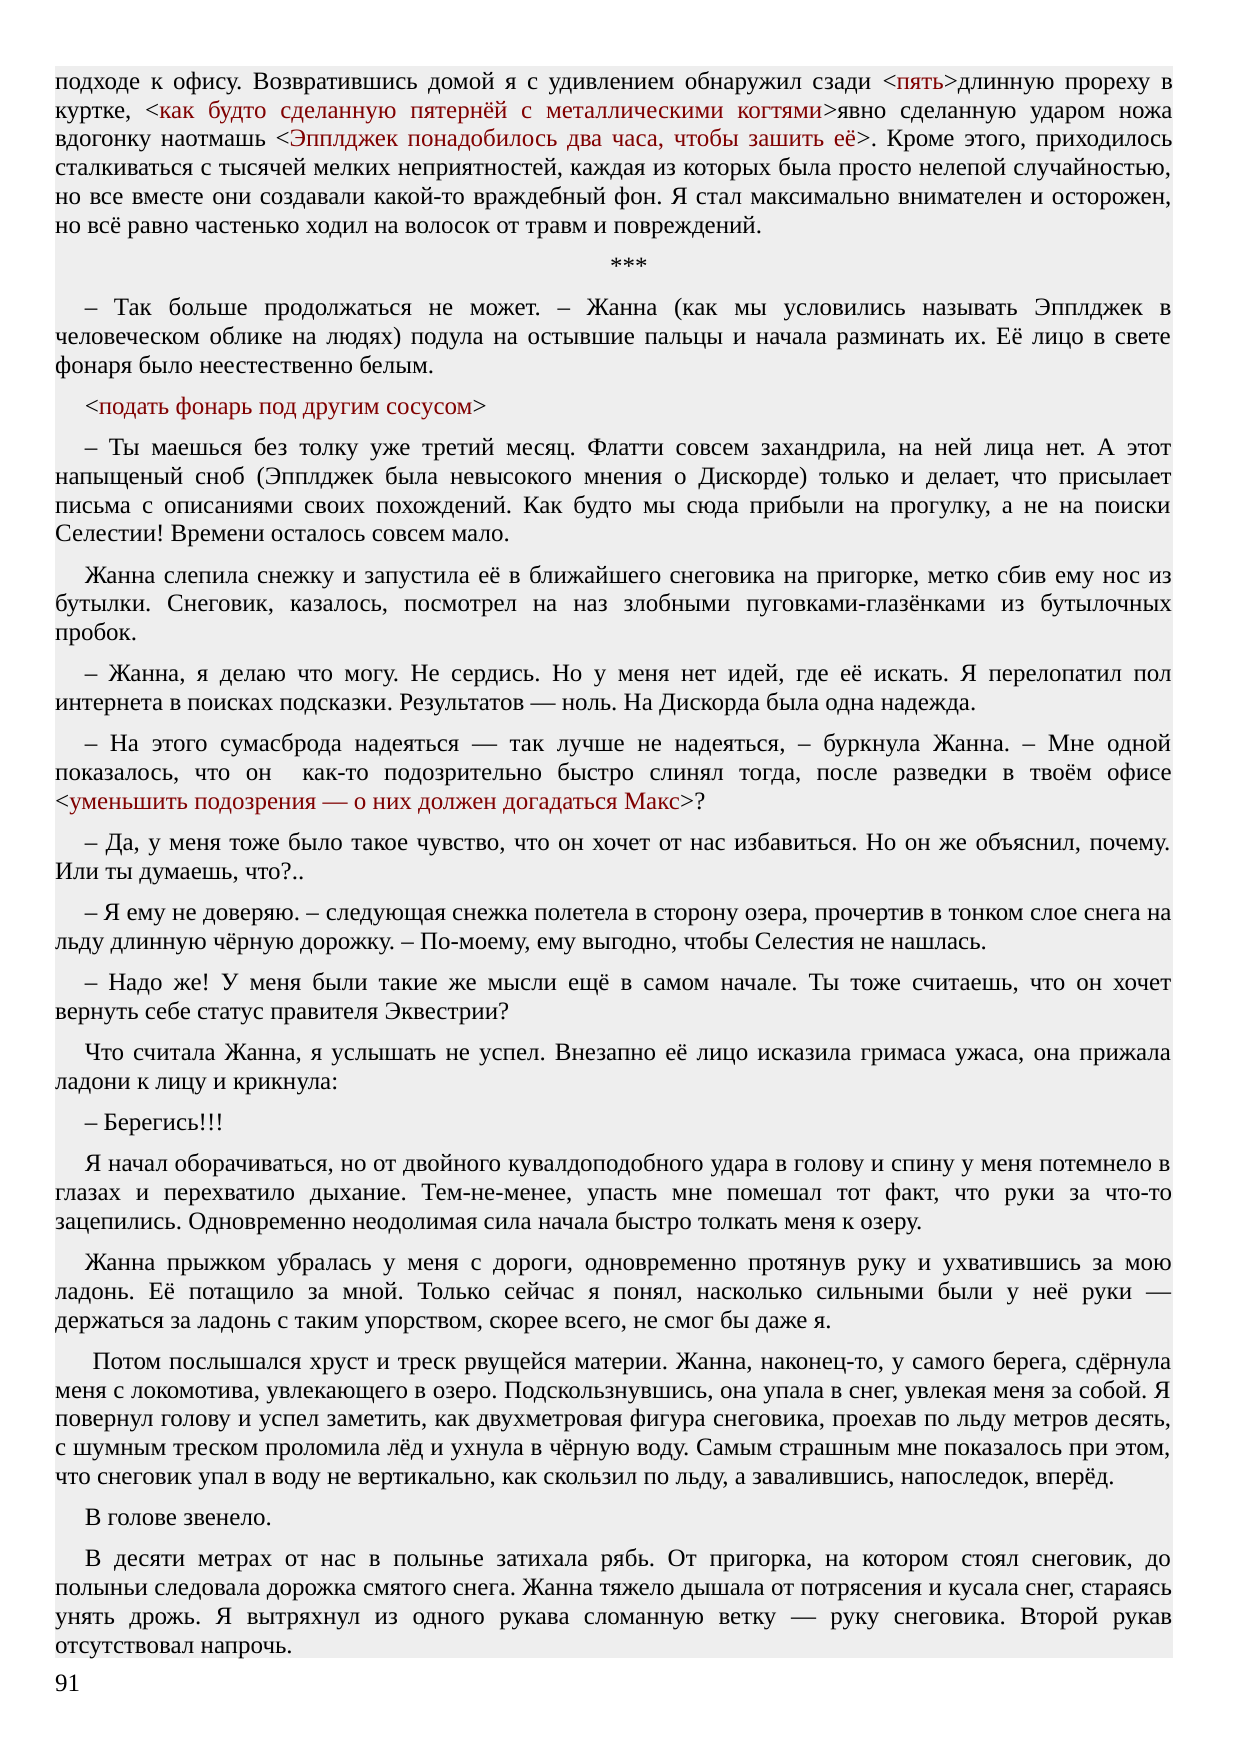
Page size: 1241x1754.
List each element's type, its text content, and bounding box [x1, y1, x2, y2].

text Я начал оборачиваться, но от двойного кувалдоподобного удара в голову и спину у меня потемнело в глазах и перехватило дыхание. Тем-не-менее, упасть мне помешал тот факт, что руки за что-то зацепились. Одновременно неодолимая сила начала быстро толкать меня к озеру. [55, 1148, 1173, 1235]
text – Да, у меня тоже было такое чувство, что он хочет от нас избавиться. Но он же объяснил, почему. Или ты думаешь, что?.. [55, 827, 1173, 885]
text Жанна слепила снежку и запустила её в ближайшего снеговика на пригорке, метко сбив ему нос из бутылки. Снеговик, казалось, посмотрел на наз злобными пуговками-глазёнками из бутылочных пробок. [55, 560, 1173, 646]
text – На этого сумасброда надеяться — так лучше не надеяться, – буркнула Жанна. – Мне одной показалось, что он как-то подозрительно быстро слинял тогда, после разведки в твоём офисе <уменьшить подозрения — о них должен догадаться Макс>? [55, 728, 1173, 815]
text *** [55, 251, 1173, 280]
text – Берегись!!! [55, 1107, 1173, 1136]
text Потом послышался хруст и треск рвущейся материи. Жанна, наконец-то, у самого берега, сдёрнула меня с локомотива, увлекающего в озеро. Подскользнувшись, она упала в снег, увлекая меня за собой. Я повернул голову и успел заметить, как двухметровая фигура снеговика, проехав по льду метров десять, с шумным треском проломила лёд и ухнула в чёрную воду. Самым страшным мне показалось при этом, что снеговик упал в воду не вертикально, как скользил по льду, а завалившись, напоследок, вперёд. [55, 1346, 1173, 1490]
text – Я ему не доверяю. – следующая снежка полетела в сторону озера, прочертив в тонком слое снега на льду длинную чёрную дорожку. – По-моему, ему выгодно, чтобы Селестия не нашлась. [55, 897, 1173, 955]
text В голове звенело. [55, 1502, 1173, 1531]
text – Жанна, я делаю что могу. Не сердись. Но у меня нет идей, где её искать. Я перелопатил пол интернета в поисках подсказки. Результатов — ноль. На Дискорда была одна надежда. [55, 658, 1173, 716]
text – Ты маешься без толку уже третий месяц. Флатти совсем захандрила, на ней лица нет. А этот напыщеный сноб (Эпплджек была невысокого мнения о Дискорде) только и делает, что присылает письма с описаниями своих похождений. Как будто мы сюда прибыли на прогулку, а не на поиски Селестии! Времени осталось совсем мало. [55, 432, 1173, 547]
text Что считала Жанна, я услышать не успел. Внезапно её лицо исказила гримаса ужаса, она прижала ладони к лицу и крикнула: [55, 1037, 1173, 1095]
text – Надо же! У меня были такие же мысли ещё в самом начале. Ты тоже считаешь, что он хочет вернуть себе статус правителя Эквестрии? [55, 967, 1173, 1025]
text <подать фонарь под другим сосусом> [55, 391, 1173, 420]
text Жанна прыжком убралась у меня с дороги, одновременно протянув руку и ухватившись за мою ладонь. Её потащило за мной. Только сейчас я понял, насколько сильными были у неё руки — держаться за ладонь с таким упорством, скорее всего, не смог бы даже я. [55, 1247, 1173, 1333]
text В десяти метрах от нас в полынье затихала рябь. От пригорка, на котором стоял снеговик, до полыньи следовала дорожка смятого снега. Жанна тяжело дышала от потрясения и кусала снег, стараясь унять дрожь. Я вытряхнул из одного рукава сломанную ветку — руку снеговика. Второй рукав отсутствовал напрочь. [55, 1543, 1173, 1658]
text подходе к офису. Возвратившись домой я с удивлением обнаружил сзади <пять>длинную прореху в куртке, <как будто сделанную пятернёй с металлическими когтями>явно сделанную ударом ножа вдогонку наотмашь <Эпплджек понадобилось два часа, чтобы зашить её>. Кроме этого, приходилось сталкиваться с тысячей мелких неприятностей, каждая из которых была просто нелепой случайностью, но все вместе они создавали какой-то враждебный фон. Я стал максимально внимателен и осторожен, но всё равно частенько ходил на волосок от травм и повреждений. [55, 66, 1173, 238]
text – Так больше продолжаться не может. – Жанна (как мы условились называть Эпплджек в человеческом облике на людях) подула на остывшие пальцы и начала разминать их. Её лицо в свете фонаря было неестественно белым. [55, 292, 1173, 378]
